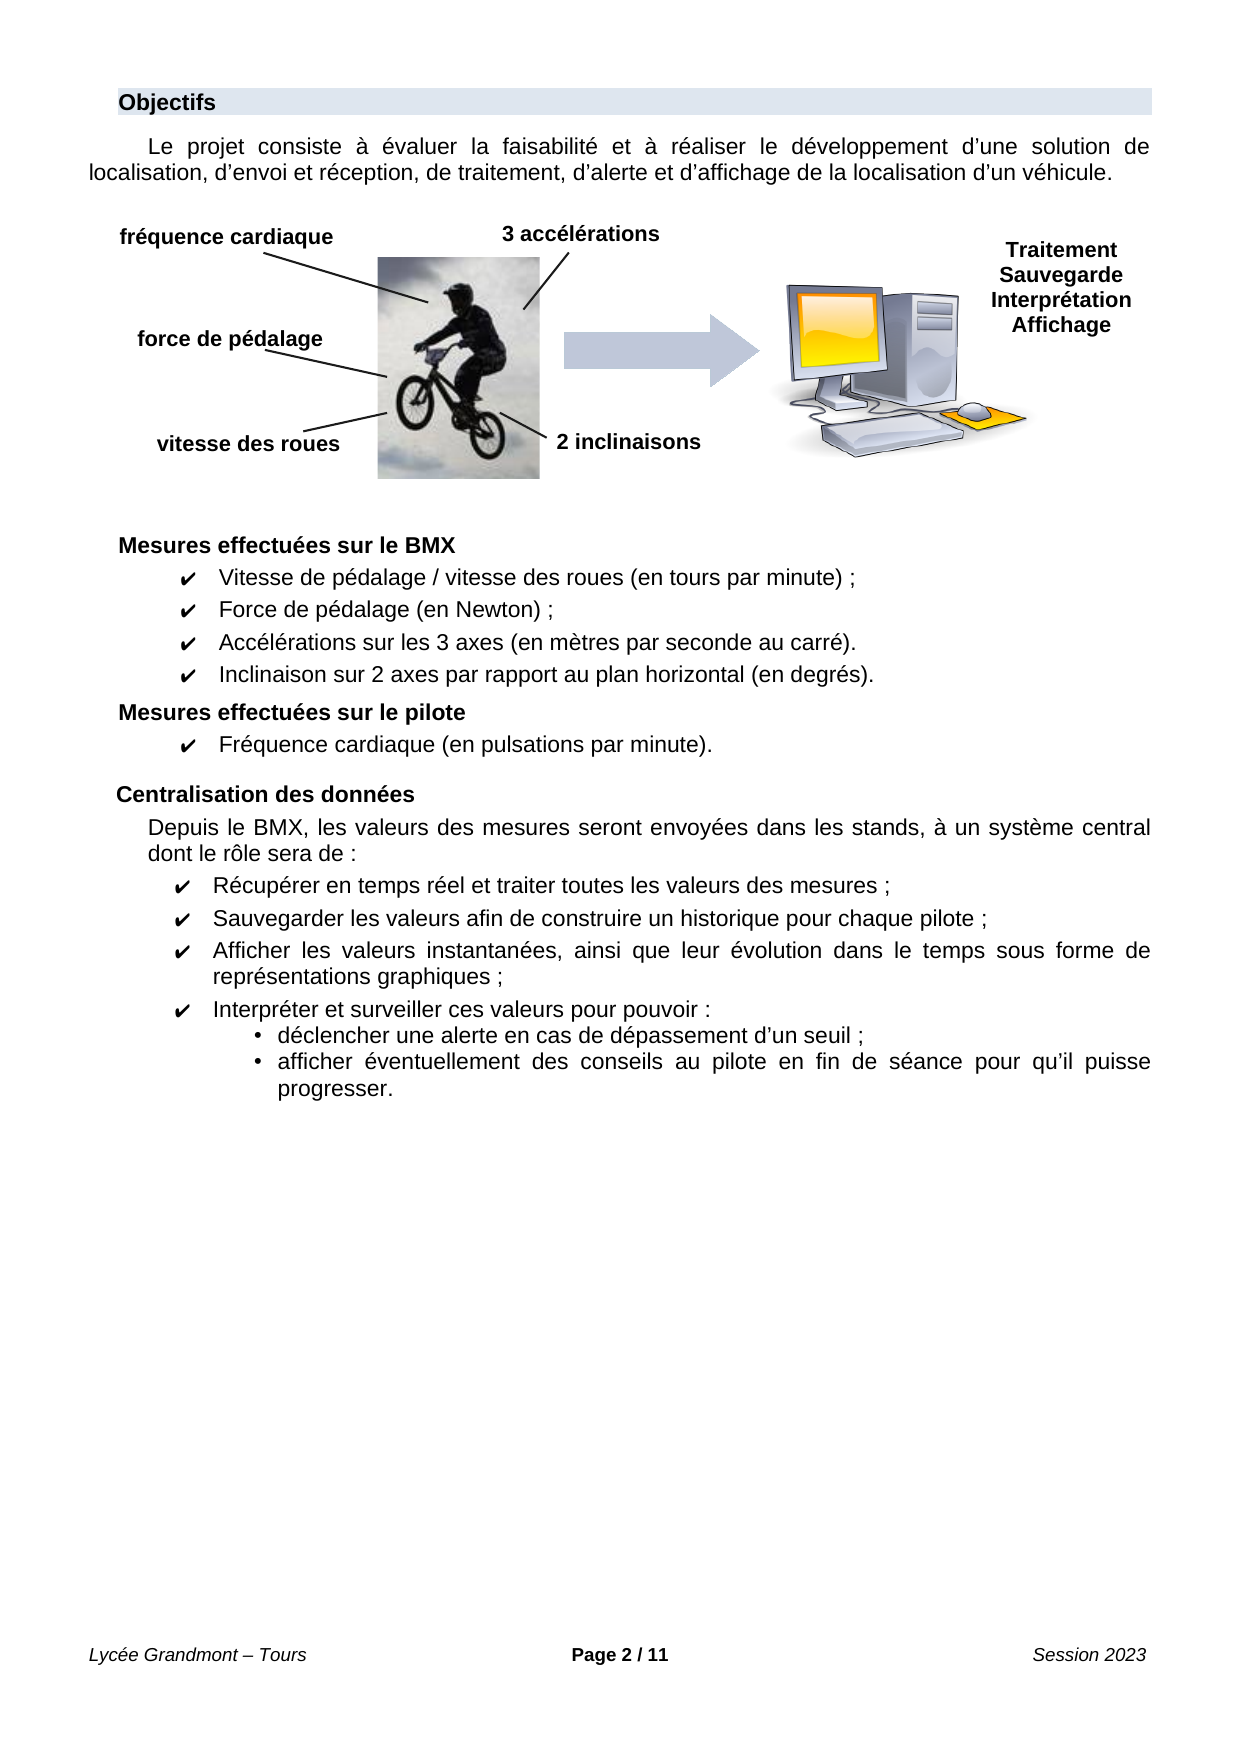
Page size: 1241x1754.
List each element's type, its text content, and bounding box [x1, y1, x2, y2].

list déclencher une alerte en cas de dépassement d’un seuil ; [254, 1022, 1152, 1048]
list Récupérer en temps réel et traiter toutes les valeurs des mesures ; [175, 872, 1152, 899]
list Afficher les valeurs instantanées, ainsi que leur évolution dans le temps sous forme de représentations graphiques ; [175, 937, 1152, 990]
text Le projet consiste à évaluer la faisabilité et à réaliser le développement d’une solution de localisation, d’envoi et réception, de traitement, d’alerte et d’affichage de la localisation d’un véhicule. [88, 133, 1152, 185]
list Force de pédalage (en Newton) ; [181, 596, 1152, 623]
text Objectifs [118, 88, 1152, 115]
text Depuis le BMX, les valeurs des mesures seront envoyées dans les stands, à un système central dont le rôle sera de : [148, 814, 1152, 866]
picture [766, 271, 1039, 483]
list Fréquence cardiaque (en pulsations par minute). [181, 731, 1152, 758]
text Mesures effectuées sur le pilote [59, 699, 1152, 726]
list Vitesse de pédalage / vitesse des roues (en tours par minute) ; [181, 564, 1152, 591]
picture [377, 257, 540, 479]
list afficher éventuellement des conseils au pilote en fin de séance pour qu’il puisse progresser. [254, 1048, 1152, 1101]
list Accélérations sur les 3 axes (en mètres par seconde au carré). [181, 629, 1152, 655]
list Sauvegarder les valeurs afin de construire un historique pour chaque pilote ; [175, 905, 1152, 931]
list Inclinaison sur 2 axes par rapport au plan horizontal (en degrés). [181, 661, 1152, 687]
list Interpréter et surveiller ces valeurs pour pouvoir : [175, 996, 1152, 1022]
text Mesures effectuées sur le BMX [59, 532, 1152, 558]
text Centralisation des données [116, 781, 1152, 808]
